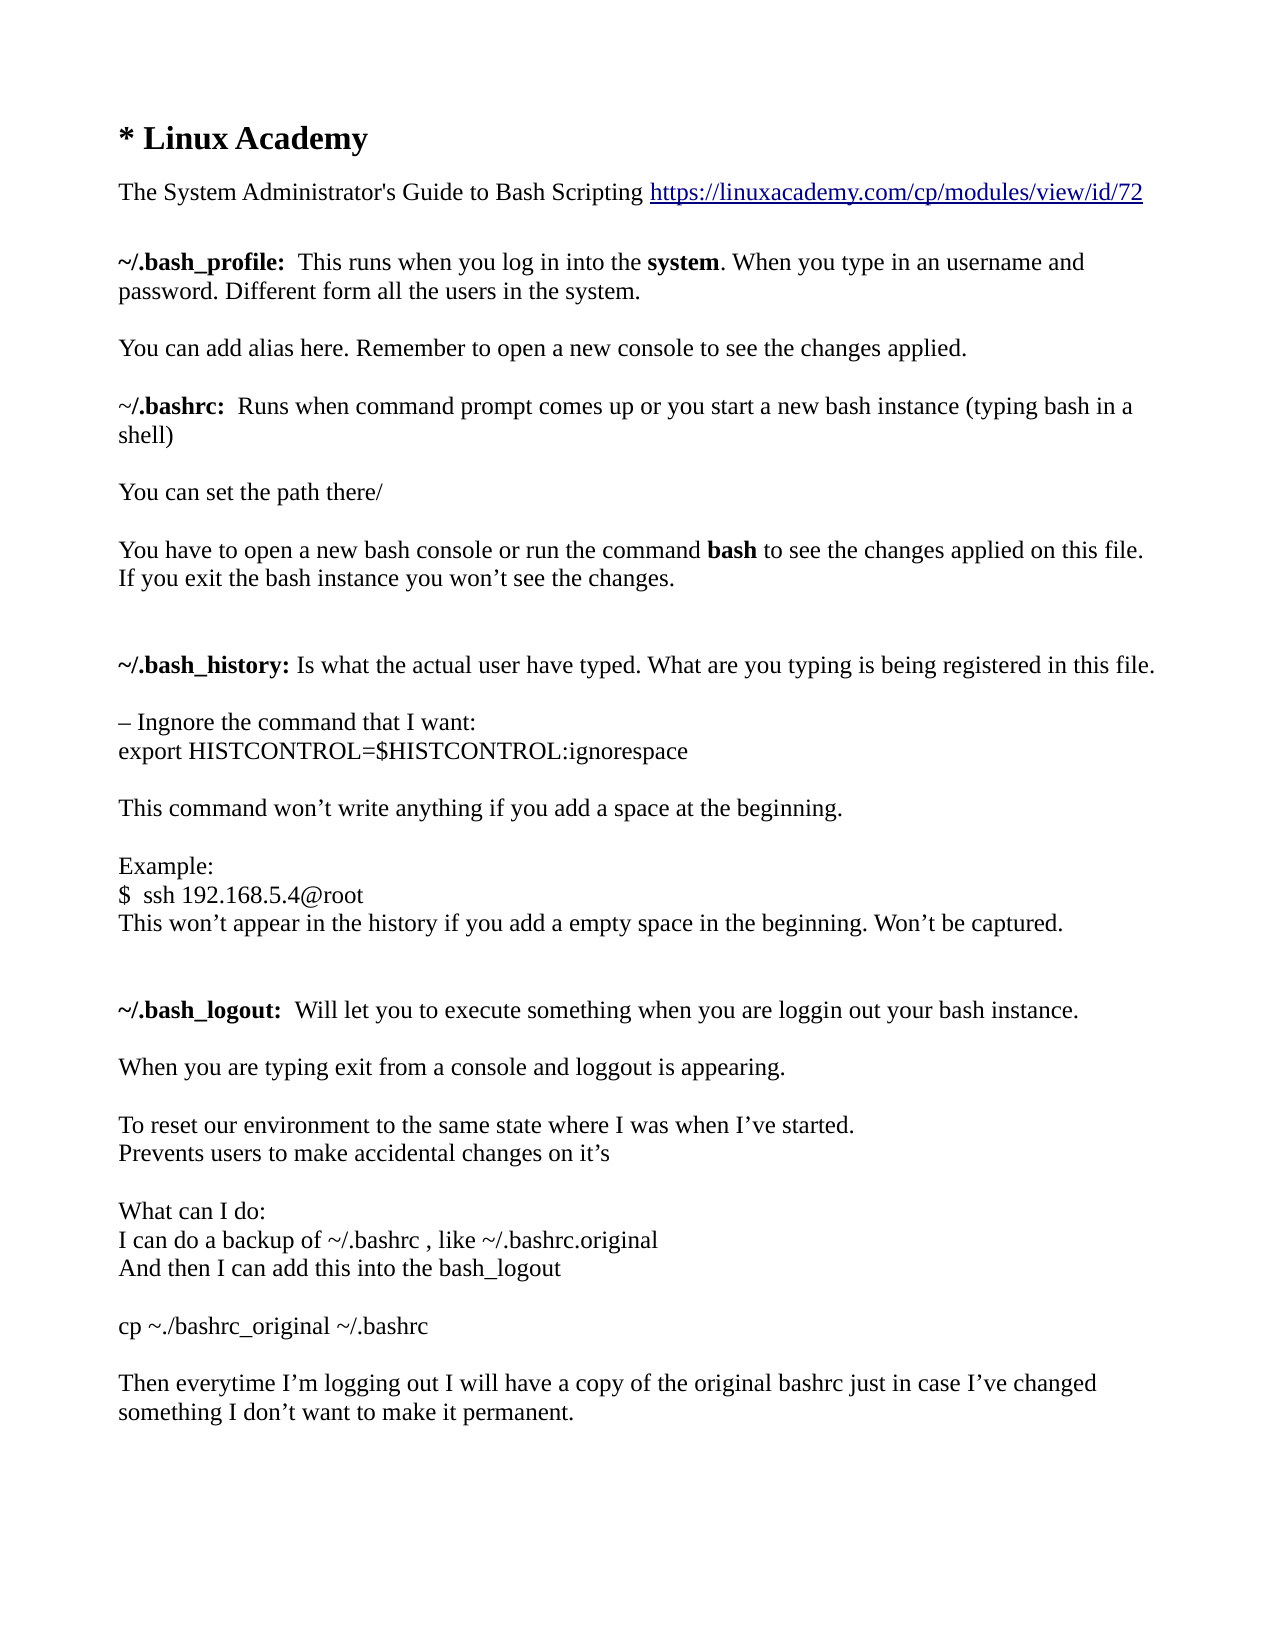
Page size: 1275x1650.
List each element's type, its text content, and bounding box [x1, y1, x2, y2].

text If you exit the bash instance you won’t see the changes. [118, 563, 1157, 592]
text I can do a backup of ~/.bashrc , like ~/.bashrc.original [118, 1225, 1157, 1253]
text – Ingnore the command that I want: [118, 707, 1157, 736]
text This won’t appear in the history if you add a empty space in the beginning. Won’t be captured. [118, 908, 1157, 937]
text Example: [118, 851, 1157, 880]
text And then I can add this into the bash_logout [118, 1253, 1157, 1282]
text You can add alias here. Remember to open a new console to see the changes applied. [118, 333, 1157, 362]
text Prevents users to make accidental changes on it’s [118, 1138, 1157, 1167]
text When you are typing exit from a console and loggout is appearing. [118, 1052, 1157, 1081]
text export HISTCONTROL=$HISTCONTROL:ignorespace [118, 736, 1157, 765]
text What can I do: [118, 1196, 1157, 1225]
text This command won’t write anything if you add a space at the beginning. [118, 793, 1157, 822]
text ~/.bashrc: Runs when command prompt comes up or you start a new bash instance (typing bash in a shell) [118, 391, 1157, 448]
text $ ssh 192.168.5.4@root [118, 880, 1157, 908]
text You have to open a new bash console or run the command bash to see the changes applied on this file. [118, 535, 1157, 563]
text * Linux Academy [118, 118, 1157, 156]
text ~/.bash_profile: This runs when you log in into the system. When you type in an username and password. Different form all the users in the system. [118, 247, 1157, 305]
text ~/.bash_history: Is what the actual user have typed. What are you typing is being registered in this file. [118, 650, 1157, 678]
text You can set the path there/ [118, 477, 1157, 506]
text cp ~./bashrc_original ~/.bashrc [118, 1311, 1157, 1340]
text To reset our environment to the same state where I was when I’ve started. [118, 1110, 1157, 1138]
subtitle The System Administrator's Guide to Bash Scripting https://linuxacademy.com/cp/modules/view/id/72 [118, 177, 1157, 206]
text ~/.bash_logout: Will let you to execute something when you are loggin out your bash instance. [118, 995, 1157, 1023]
text Then everytime I’m logging out I will have a copy of the original bashrc just in case I’ve changed something I don’t want to make it permanent. [118, 1368, 1157, 1426]
